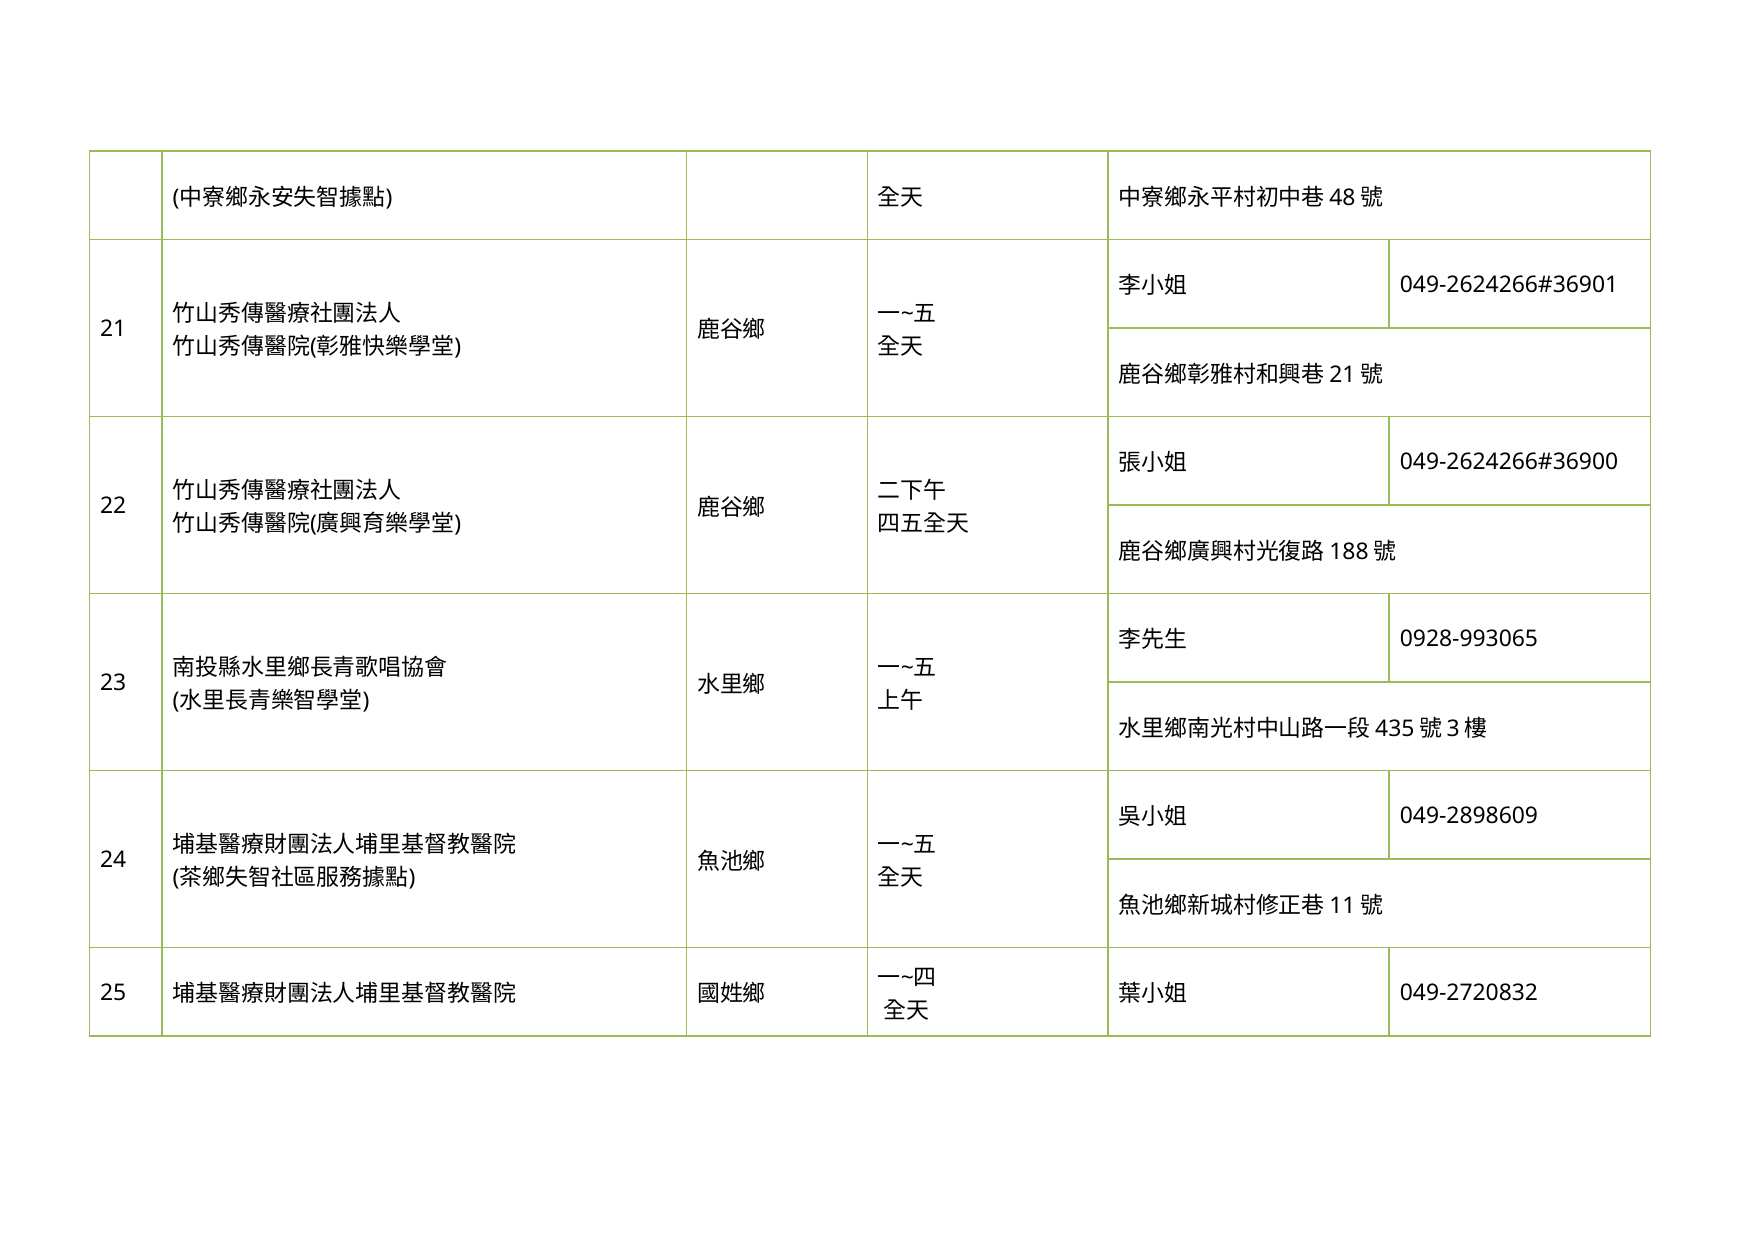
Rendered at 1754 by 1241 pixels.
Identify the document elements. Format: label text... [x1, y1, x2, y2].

table_cell 一~四 全天 [868, 948, 1107, 1035]
table_cell 埔基醫療財團法人埔里基督教醫院 (茶鄉失智社區服務據點) [163, 771, 686, 947]
table_cell 049-2624266#36900 [1390, 417, 1650, 504]
table_cell 一~五 上午 [868, 594, 1107, 770]
table_cell 魚池鄉新城村修正巷11號 [1109, 860, 1650, 947]
table_cell 竹山秀傳醫療社團法人 竹山秀傳醫院(廣興育樂學堂) [163, 417, 686, 593]
table_cell 049-2898609 [1390, 771, 1650, 858]
table_cell 李小姐 [1109, 240, 1388, 327]
table_cell 全天 [868, 152, 1107, 238]
table_cell 24 [90, 771, 161, 947]
table_cell 埔基醫療財團法人埔里基督教醫院 [163, 948, 686, 1035]
table_cell 水里鄉 [687, 594, 867, 770]
table_cell 鹿谷鄉 [687, 417, 867, 593]
table_cell 鹿谷鄉廣興村光復路188號 [1109, 506, 1650, 593]
table_cell 竹山秀傳醫療社團法人 竹山秀傳醫院(彰雅快樂學堂) [163, 240, 686, 416]
table_cell 魚池鄉 [687, 771, 867, 947]
table_cell (中寮鄉永安失智據點) [163, 152, 686, 238]
table_cell 0928-993065 [1390, 594, 1650, 681]
table_cell 一~五 全天 [868, 240, 1107, 416]
table_cell 23 [90, 594, 161, 770]
table_cell 一~五 全天 [868, 771, 1107, 947]
table_cell 049-2720832 [1390, 948, 1650, 1035]
table_cell 國姓鄉 [687, 948, 867, 1035]
table_cell 21 [90, 240, 161, 416]
table_cell 水里鄉南光村中山路一段435號3樓 [1109, 683, 1650, 770]
table_cell 鹿谷鄉彰雅村和興巷21號 [1109, 329, 1650, 416]
table_cell 南投縣水里鄉長青歌唱協會 (水里長青樂智學堂) [163, 594, 686, 770]
table_cell 二下午 四五全天 [868, 417, 1107, 593]
table_cell [687, 152, 867, 238]
table_cell 22 [90, 417, 161, 593]
table_cell 049-2624266#36901 [1390, 240, 1650, 327]
table_cell 張小姐 [1109, 417, 1388, 504]
table_cell 25 [90, 948, 161, 1035]
table_cell [90, 152, 161, 238]
table_cell 鹿谷鄉 [687, 240, 867, 416]
table_cell 李先生 [1109, 594, 1388, 681]
table_cell 葉小姐 [1109, 948, 1388, 1035]
table_cell 中寮鄉永平村初中巷48號 [1109, 152, 1650, 238]
table_cell 吳小姐 [1109, 771, 1388, 858]
